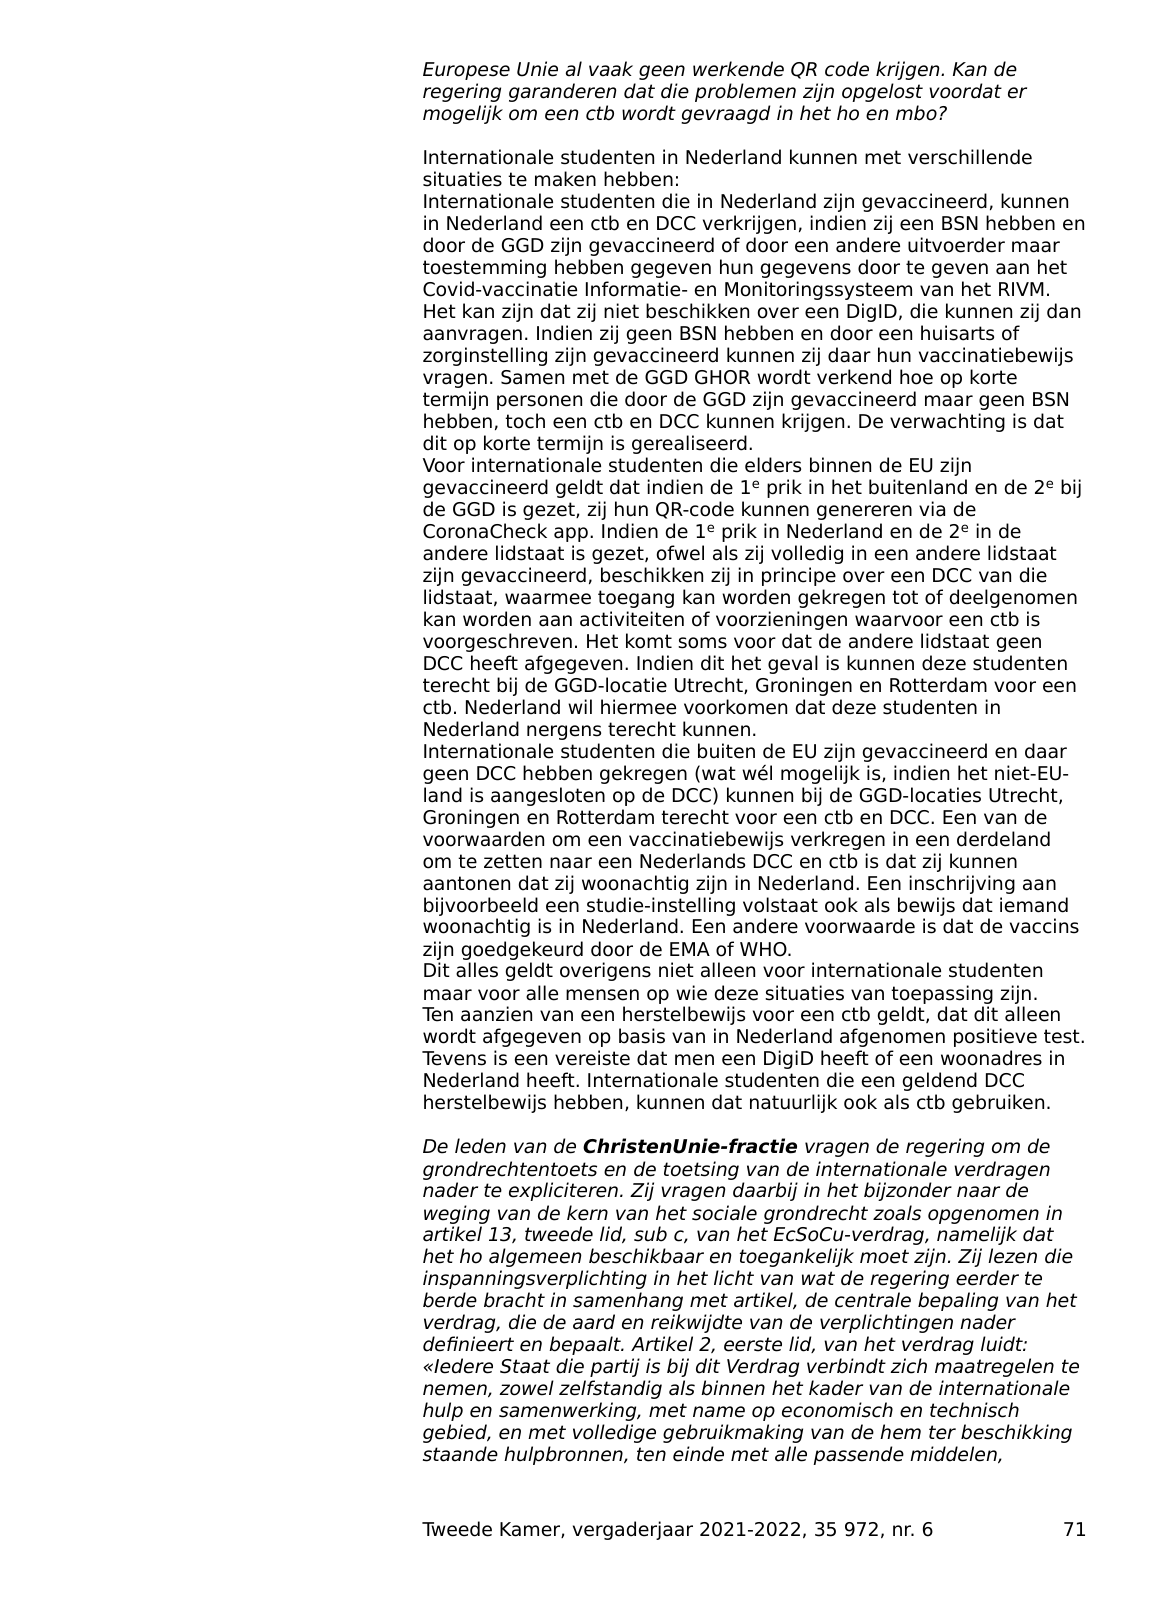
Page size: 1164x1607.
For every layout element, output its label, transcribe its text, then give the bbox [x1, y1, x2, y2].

text Internationale studenten die buiten de EU zijn gevaccineerd en daar geen DCC hebben gekregen (wat wél mogelijk is, indien het niet-EU-land is aangesloten op de DCC) kunnen bij de GGD-locaties Utrecht, Groningen en Rotterdam terecht voor een ctb en DCC. Een van de voorwaarden om een vaccinatiebewijs verkregen in een derdeland om te zetten naar een Nederlands DCC en ctb is dat zij kunnen aantonen dat zij woonachtig zijn in Nederland. Een inschrijving aan bijvoorbeeld een studie-instelling volstaat ook als bewijs dat iemand woonachtig is in Nederland. Een andere voorwaarde is dat de vaccins zijn goedgekeurd door de EMA of WHO. [422, 741, 1087, 960]
text Internationale studenten in Nederland kunnen met verschillende situaties te maken hebben: [422, 147, 1087, 191]
text Europese Unie al vaak geen werkende QR code krijgen. Kan de regering garanderen dat die problemen zijn opgelost voordat er mogelijk om een ctb wordt gevraagd in het ho en mbo? [422, 59, 1087, 125]
text Voor internationale studenten die elders binnen de EU zijn gevaccineerd geldt dat indien de 1e prik in het buitenland en de 2e bij de GGD is gezet, zij hun QR-code kunnen genereren via de CoronaCheck app. Indien de 1e prik in Nederland en de 2e in de andere lidstaat is gezet, ofwel als zij volledig in een andere lidstaat zijn gevaccineerd, beschikken zij in principe over een DCC van die lidstaat, waarmee toegang kan worden gekregen tot of deelgenomen kan worden aan activiteiten of voorzieningen waarvoor een ctb is voorgeschreven. Het komt soms voor dat de andere lidstaat geen DCC heeft afgegeven. Indien dit het geval is kunnen deze studenten terecht bij de GGD-locatie Utrecht, Groningen en Rotterdam voor een ctb. Nederland wil hiermee voorkomen dat deze studenten in Nederland nergens terecht kunnen. [422, 455, 1087, 741]
text «Iedere Staat die partij is bij dit Verdrag verbindt zich maatregelen te nemen, zowel zelfstandig als binnen het kader van de internationale hulp en samenwerking, met name op economisch en technisch gebied, en met volledige gebruikmaking van de hem ter beschikking staande hulpbronnen, ten einde met alle passende middelen, [422, 1356, 1087, 1466]
text Internationale studenten die in Nederland zijn gevaccineerd, kunnen in Nederland een ctb en DCC verkrijgen, indien zij een BSN hebben en door de GGD zijn gevaccineerd of door een andere uitvoerder maar toestemming hebben gegeven hun gegevens door te geven aan het Covid-vaccinatie Informatie- en Monitoringssysteem van het RIVM. Het kan zijn dat zij niet beschikken over een DigID, die kunnen zij dan aanvragen. Indien zij geen BSN hebben en door een huisarts of zorginstelling zijn gevaccineerd kunnen zij daar hun vaccinatiebewijs vragen. Samen met de GGD GHOR wordt verkend hoe op korte termijn personen die door de GGD zijn gevaccineerd maar geen BSN hebben, toch een ctb en DCC kunnen krijgen. De verwachting is dat dit op korte termijn is gerealiseerd. [422, 191, 1087, 455]
text De leden van de ChristenUnie-fractie vragen de regering om de grondrechtentoets en de toetsing van de internationale verdragen nader te expliciteren. Zij vragen daarbij in het bijzonder naar de weging van de kern van het sociale grondrecht zoals opgenomen in artikel 13, tweede lid, sub c, van het EcSoCu-verdrag, namelijk dat het ho algemeen beschikbaar en toegankelijk moet zijn. Zij lezen die inspanningsverplichting in het licht van wat de regering eerder te berde bracht in samenhang met artikel, de centrale bepaling van het verdrag, die de aard en reikwijdte van de verplichtingen nader definieert en bepaalt. Artikel 2, eerste lid, van het verdrag luidt: [422, 1136, 1087, 1356]
text Ten aanzien van een herstelbewijs voor een ctb geldt, dat dit alleen wordt afgegeven op basis van in Nederland afgenomen positieve test. Tevens is een vereiste dat men een DigiD heeft of een woonadres in Nederland heeft. Internationale studenten die een geldend DCC herstelbewijs hebben, kunnen dat natuurlijk ook als ctb gebruiken. [422, 1004, 1087, 1114]
text Dit alles geldt overigens niet alleen voor internationale studenten maar voor alle mensen op wie deze situaties van toepassing zijn. [422, 960, 1087, 1004]
